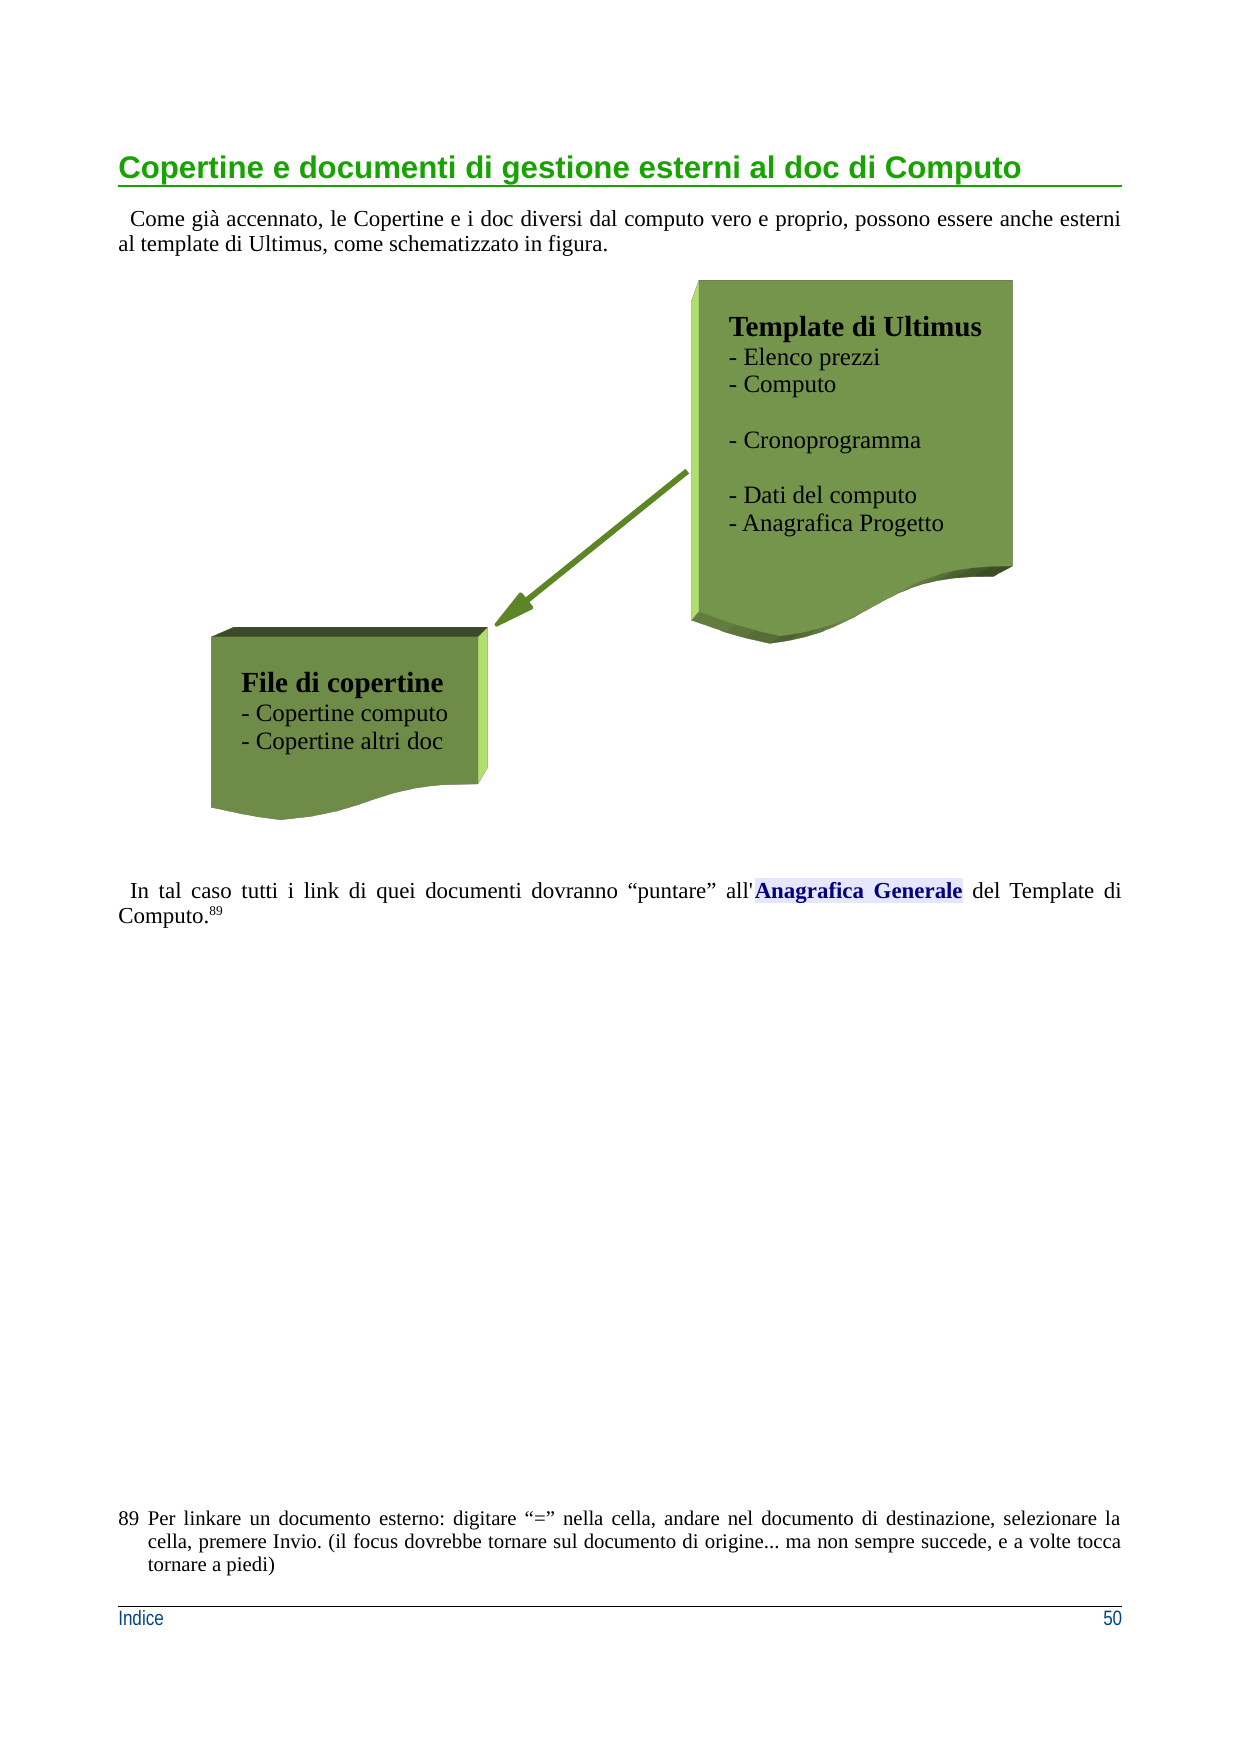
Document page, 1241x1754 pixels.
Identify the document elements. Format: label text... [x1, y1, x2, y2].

text Per linkare un documento esterno: digitare “=” nella cella, andare nel documento di destinazione, selezionare la cella, premere Invio. (il focus dovrebbe tornare sul documento di origine... ma non sempre succede, e a volte tocca tornare a piedi) [118, 1507, 1122, 1576]
table_header [118, 260, 1122, 849]
text In tal caso tutti i link di quei documenti dovranno “puntare” all'Anagrafica Generale del Template di Computo. [118, 878, 1122, 929]
text Come già accennato, le Copertine e i doc diversi dal computo vero e proprio, possono essere anche esterni al template di Ultimus, come schematizzato in figura. [118, 206, 1122, 257]
subtitle Copertine e documenti di gestione esterni al doc di Computo [118, 150, 1122, 185]
